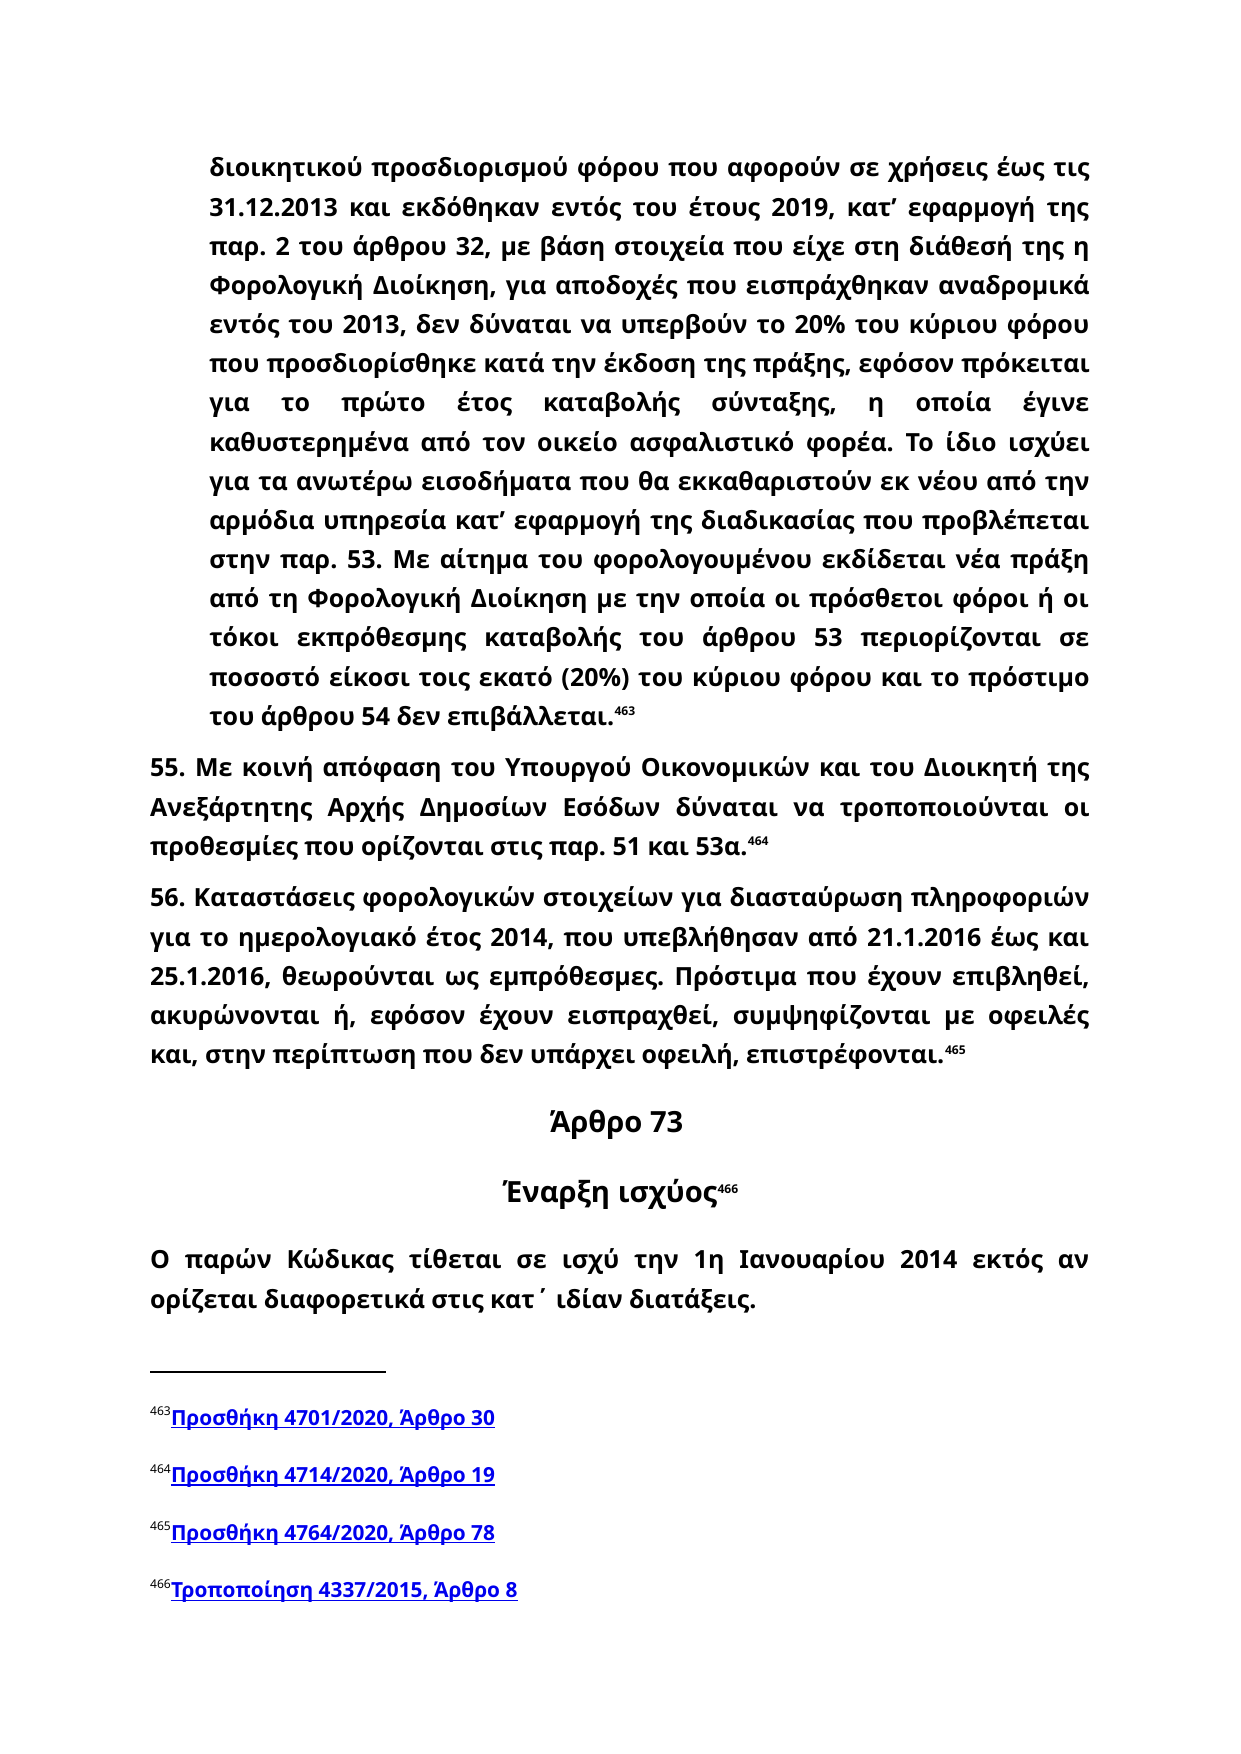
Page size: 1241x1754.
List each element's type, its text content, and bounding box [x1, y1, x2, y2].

text 56. Καταστάσεις φορολογικών στοιχείων για διασταύρωση πληροφοριών για το ημερολογιακό έτος 2014, που υπεβλήθησαν από 21.1.2016 έως και 25.1.2016, θεωρούνται ως εμπρόθεσμες. Πρόστιμα που έχουν επιβληθεί, ακυρώνονται ή, εφόσον έχουν εισπραχθεί, συμψηφίζονται με οφειλές και, στην περίπτωση που δεν υπάρχει οφειλή, επιστρέφονται. [150, 880, 1090, 1071]
text Προσθήκη 4701/2020, Άρθρο 30 [150, 1403, 1090, 1431]
text Τροποποίηση 4337/2015, Άρθρο 8 [150, 1576, 1090, 1604]
text Προσθήκη 4764/2020, Άρθρο 78 [150, 1518, 1090, 1546]
text Προσθήκη 4714/2020, Άρθρο 19 [150, 1460, 1090, 1489]
subtitle Άρθρο 73 [150, 1101, 1090, 1141]
subtitle Έναρξη ισχύος [150, 1171, 1090, 1211]
text Ο παρών Κώδικας τίθεται σε ισχύ την 1η Ιανουαρίου 2014 εκτός αν ορίζεται διαφορετικά στις κατ΄ ιδίαν διατάξεις. [150, 1242, 1090, 1315]
text 55. Με κοινή απόφαση του Υπουργού Οικονομικών και του Διοικητή της Ανεξάρτητης Αρχής Δημοσίων Εσόδων δύναται να τροποποιούνται οι προθεσμίες που ορίζονται στις παρ. 51 και 53α. [150, 750, 1090, 862]
list διοικητικού προσδιορισμού φόρου που αφορούν σε χρήσεις έως τις 31.12.2013 και εκδόθηκαν εντός του έτους 2019, κατ’ εφαρμογή της παρ. 2 του άρθρου 32, με βάση στοιχεία που είχε στη διάθεσή της η Φορολογική Διοίκηση, για αποδοχές που εισπράχθηκαν αναδρομικά εντός του 2013, δεν δύναται να υπερβούν το 20% του κύριου φόρου που προσδιορίσθηκε κατά την έκδοση της πράξης, εφόσον πρόκειται για το πρώτο έτος καταβολής σύνταξης, η οποία έγινε καθυστερημένα από τον οικείο ασφαλιστικό φορέα. Το ίδιο ισχύει για τα ανωτέρω εισοδήματα που θα εκκαθαριστούν εκ νέου από την αρμόδια υπηρεσία κατ’ εφαρμογή της διαδικασίας που προβλέπεται στην παρ. 53. Με αίτημα του φορολογουμένου εκδίδεται νέα πράξη από τη Φορολογική Διοίκηση με την οποία οι πρόσθετοι φόροι ή οι τόκοι εκπρόθεσμης καταβολής του άρθρου 53 περιορίζονται σε ποσοστό είκοσι τοις εκατό (20%) του κύριου φόρου και το πρόστιμο του άρθρου 54 δεν επιβάλλεται. [150, 150, 1090, 732]
